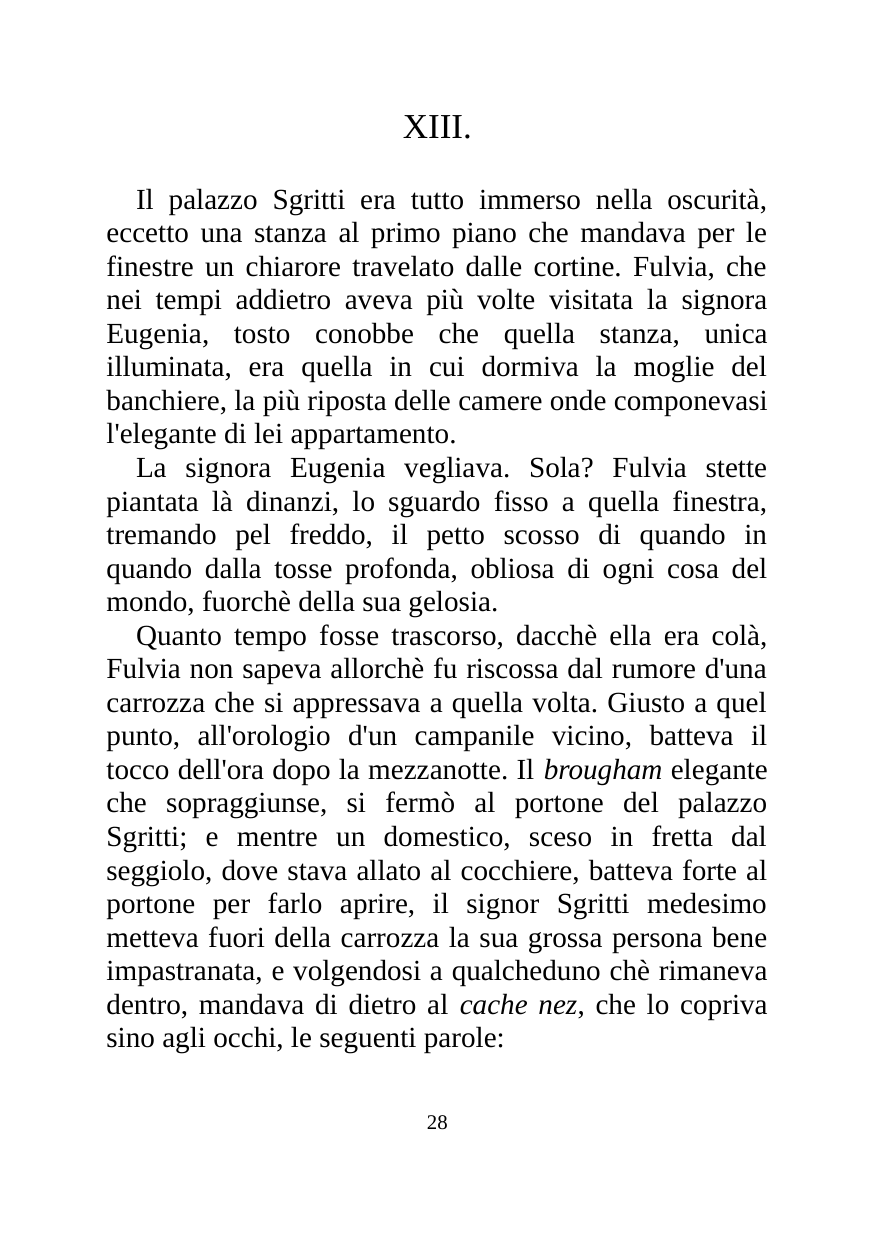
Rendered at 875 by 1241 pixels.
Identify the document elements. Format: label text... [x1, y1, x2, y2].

text Il palazzo Sgritti era tutto immerso nella oscurità, eccetto una stanza al primo piano che mandava per le finestre un chiarore travelato dalle cortine. Fulvia, che nei tempi addietro aveva più volte visitata la signora Eugenia, tosto conobbe che quella stanza, unica illuminata, era quella in cui dormiva la moglie del banchiere, la più riposta delle camere onde componevasi l'elegante di lei appartamento. [106, 182, 768, 450]
text La signora Eugenia vegliava. Sola? Fulvia stette piantata là dinanzi, lo sguardo fisso a quella finestra, tremando pel freddo, il petto scosso di quando in quando dalla tosse profonda, obliosa di ogni cosa del mondo, fuorchè della sua gelosia. [106, 450, 768, 618]
text Quanto tempo fosse trascorso, dacchè ella era colà, Fulvia non sapeva allorchè fu riscossa dal rumore d'una carrozza che si appressava a quella volta. Giusto a quel punto, all'orologio d'un campanile vicino, batteva il tocco dell'ora dopo la mezzanotte. Il brougham elegante che sopraggiunse, si fermò al portone del palazzo Sgritti; e mentre un domestico, sceso in fretta dal seggiolo, dove stava allato al cocchiere, batteva forte al portone per farlo aprire, il signor Sgritti medesimo metteva fuori della carrozza la sua grossa persona bene impastranata, e volgendosi a qualcheduno chè rimaneva dentro, mandava di dietro al cache nez, che lo copriva sino agli occhi, le seguenti parole: [106, 618, 768, 1054]
subtitle XIII. [106, 106, 768, 146]
